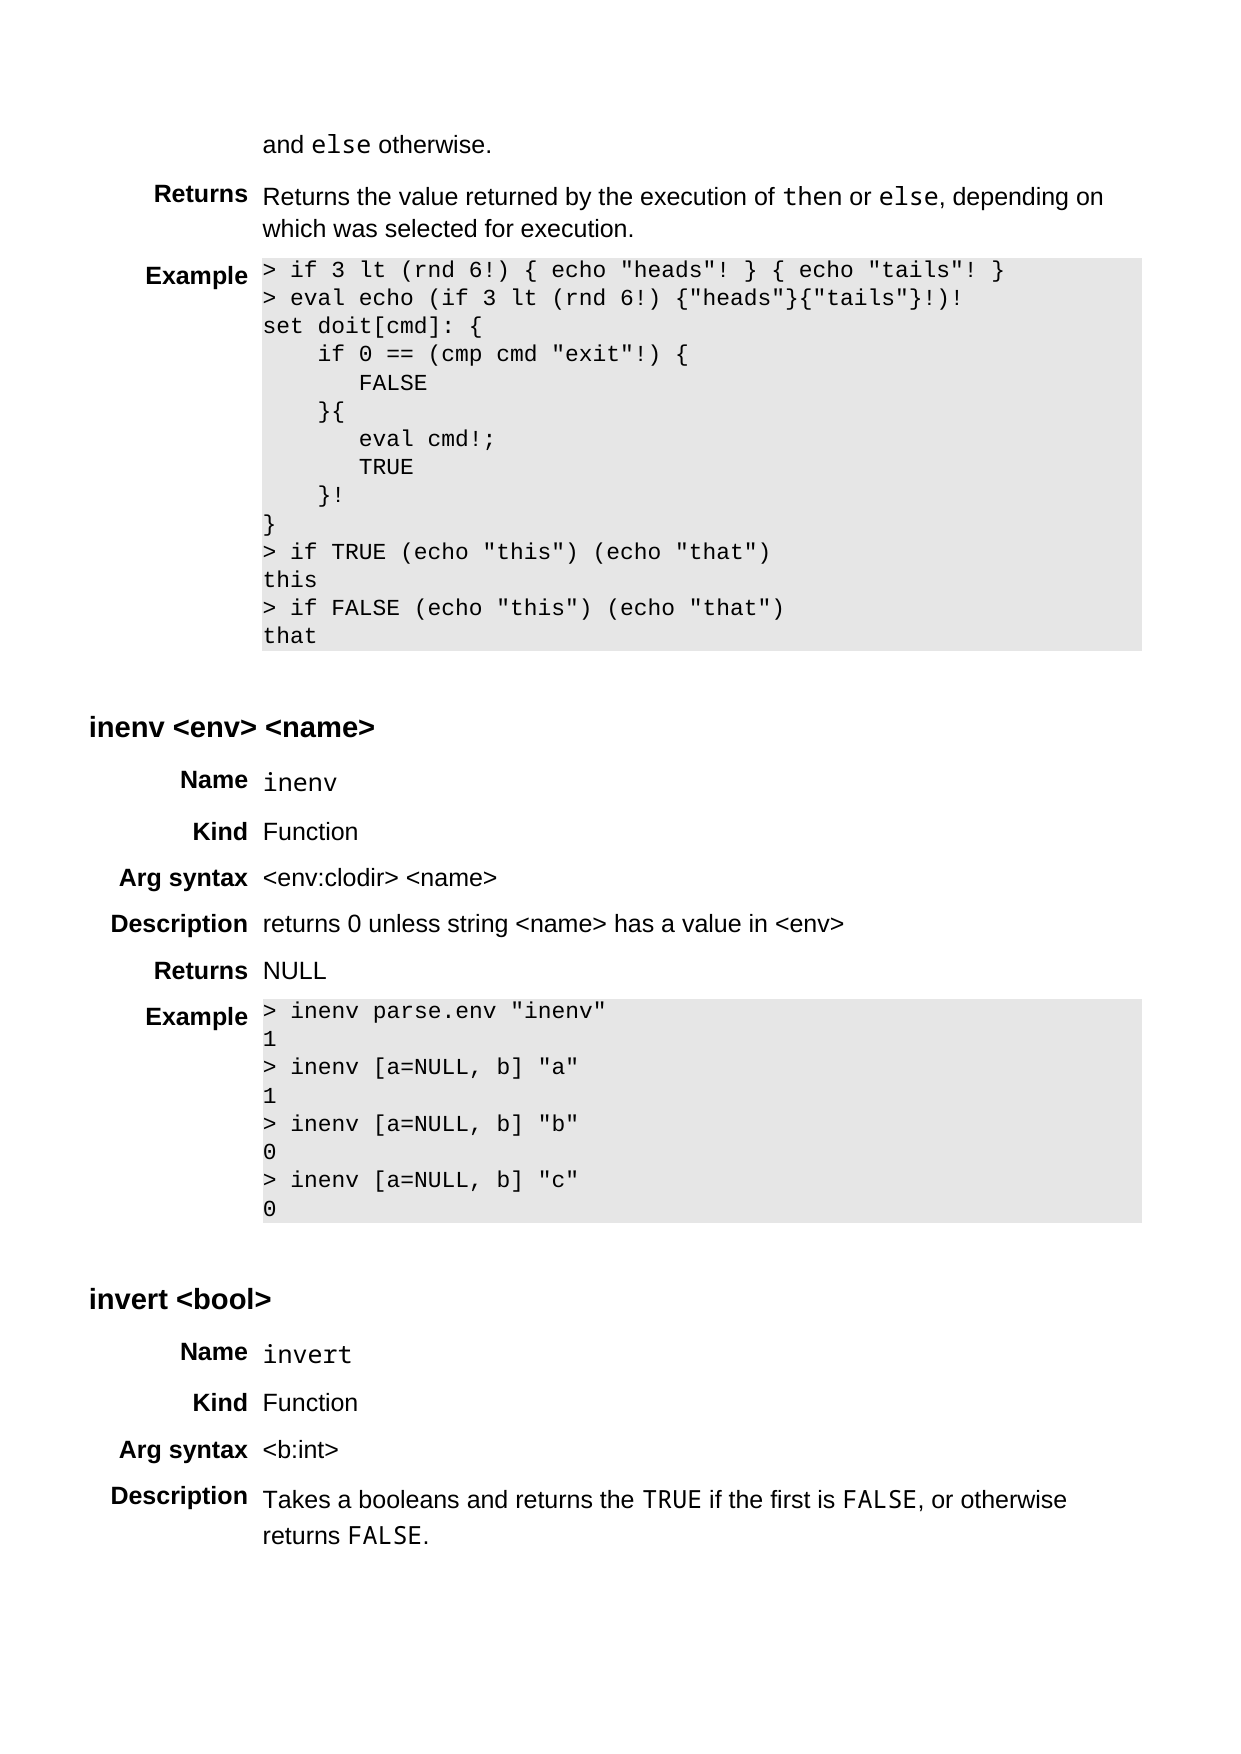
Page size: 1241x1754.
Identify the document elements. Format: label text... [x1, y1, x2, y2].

table_cell [89, 118, 259, 170]
table_cell Returns the value returned by the execution of then or else, depending on which was selected for execution. [260, 170, 1145, 252]
table_cell Example [89, 252, 259, 663]
table_cell > if 3 lt (rnd 6!) { echo "heads"! } { echo "tails"! } > eval echo (if 3 lt (rnd 6!) {"heads"}{"tails"}!)! set doit[cmd]: { if 0 == (cmp cmd "exit"!) { FALSE }{ eval cmd!; TRUE }! } > if TRUE (echo "this") (echo "that") this > if FALSE (echo "this") (echo "that") that [260, 252, 1145, 663]
table_header Name [89, 756, 260, 808]
table_cell NULL [260, 947, 1145, 993]
table_cell Description [89, 1473, 259, 1560]
table_cell Arg syntax [89, 1426, 259, 1472]
table_cell Returns [89, 947, 260, 993]
table_cell Takes a booleans and returns the TRUE if the first is FALSE, or otherwise returns FALSE. [260, 1473, 1145, 1560]
table_cell and else otherwise. [260, 118, 1145, 170]
table_cell Example [89, 994, 260, 1234]
table_cell Kind [89, 808, 260, 854]
table_cell Function [260, 808, 1145, 854]
subtitle invert <bool> [88, 1282, 1145, 1315]
table_cell <b:int> [260, 1426, 1145, 1472]
table_header Name [89, 1328, 259, 1379]
table_header inenv [260, 756, 1145, 808]
table_cell Kind [89, 1380, 259, 1426]
table_cell Description [89, 901, 260, 947]
table_header invert [260, 1328, 1145, 1379]
table_cell returns 0 unless string <name> has a value in <env> [260, 901, 1145, 947]
table_cell <env:clodir> <name> [260, 854, 1145, 901]
subtitle inenv <env> <name> [88, 710, 1145, 743]
table_cell Arg syntax [89, 854, 260, 901]
table_cell Function [260, 1380, 1145, 1426]
table_cell > inenv parse.env "inenv" 1 > inenv [a=NULL, b] "a" 1 > inenv [a=NULL, b] "b" 0 > inenv [a=NULL, b] "c" 0 [260, 994, 1145, 1234]
table_cell Returns [89, 170, 259, 252]
